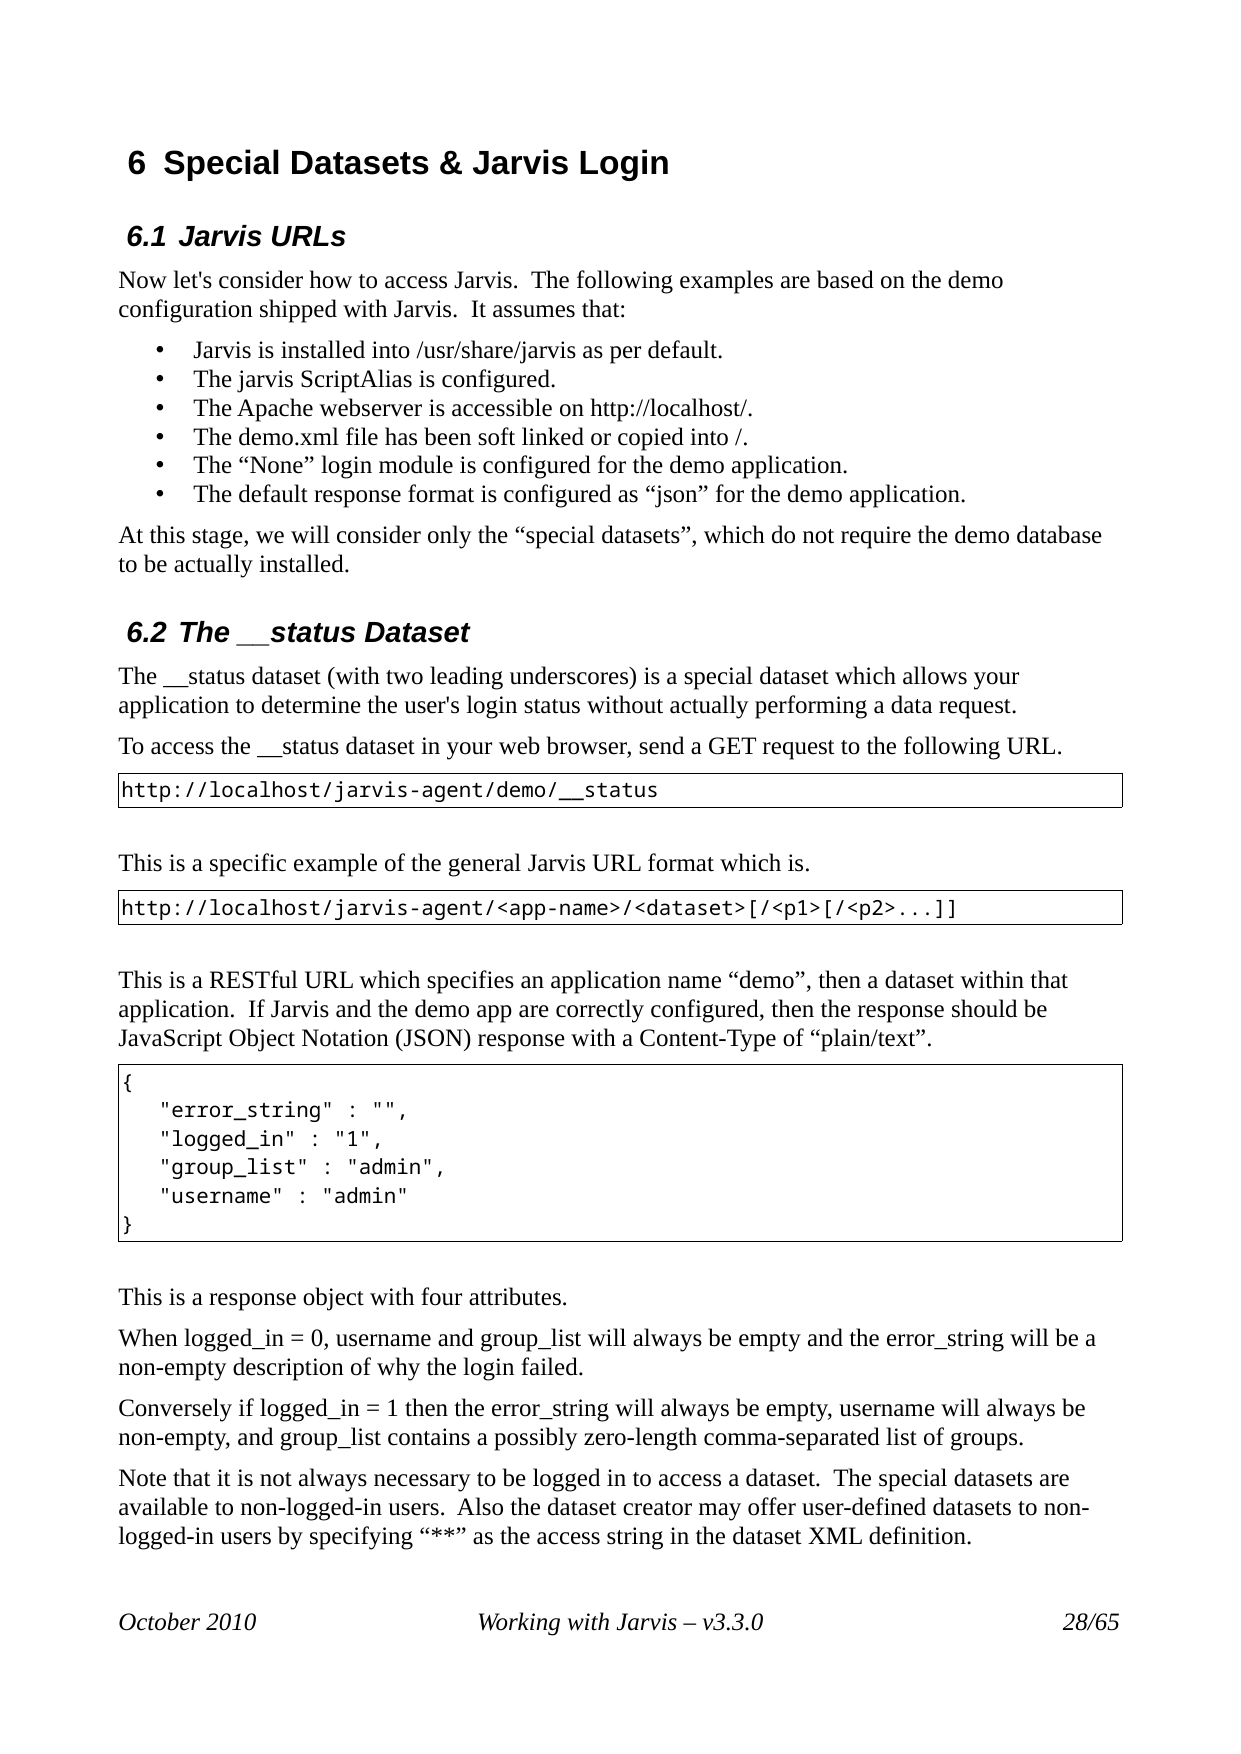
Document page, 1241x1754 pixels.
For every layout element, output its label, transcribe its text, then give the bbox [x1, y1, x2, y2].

text This is a specific example of the general Jarvis URL format which is. [118, 848, 1122, 877]
list The default response format is configured as “json” for the demo application. [156, 479, 1122, 508]
text When logged_in = 0, username and group_list will always be empty and the error_string will be a non-empty description of why the login failed. [118, 1323, 1122, 1381]
text } [119, 1206, 1122, 1241]
text To access the __status dataset in your web browser, send a GET request to the following URL. [118, 731, 1122, 760]
subtitle Jarvis URLs [118, 219, 1122, 253]
list Jarvis is installed into /usr/share/jarvis as per default. [156, 335, 1122, 364]
text This is a RESTful URL which specifies an application name “demo”, then a dataset within that application. If Jarvis and the demo app are correctly configured, then the response should be JavaScript Object Notation (JSON) response with a Content-Type of “plain/text”. [118, 965, 1122, 1052]
text http://localhost/jarvis-agent/demo/__status [119, 774, 1122, 807]
text The __status dataset (with two leading underscores) is a special dataset which allows your application to determine the user's login status without actually performing a data request. [118, 661, 1122, 719]
text Conversely if logged_in = 1 then the error_string will always be empty, username will always be non-empty, and group_list contains a possibly zero-length comma-separated list of groups. [118, 1393, 1122, 1451]
text This is a response object with four attributes. [118, 1282, 1122, 1311]
text "username" : "admin" [119, 1178, 1122, 1206]
text At this stage, we will consider only the “special datasets”, which do not require the demo database to be actually installed. [118, 520, 1122, 578]
text "group_list" : "admin", [119, 1149, 1122, 1178]
list The Apache webserver is accessible on http://localhost/. [156, 393, 1122, 422]
text http://localhost/jarvis-agent/<app-name>/<dataset>[/<p1>[/<p2>...]] [119, 891, 1122, 924]
subtitle Special Datasets & Jarvis Login [118, 143, 1122, 182]
list The jarvis ScriptAlias is configured. [156, 364, 1122, 393]
text Now let's consider how to access Jarvis. The following examples are based on the demo configuration shipped with Jarvis. It assumes that: [118, 265, 1122, 323]
list The “None” login module is configured for the demo application. [156, 450, 1122, 479]
text "error_string" : "", [119, 1092, 1122, 1121]
subtitle The __status Dataset [118, 615, 1122, 649]
text "logged_in" : "1", [119, 1121, 1122, 1149]
text { [119, 1065, 1122, 1092]
text Note that it is not always necessary to be logged in to access a dataset. The special datasets are available to non-logged-in users. Also the dataset creator may offer user-defined datasets to non-logged-in users by specifying “**” as the access string in the dataset XML definition. [118, 1463, 1122, 1549]
list The demo.xml file has been soft linked or copied into /. [156, 422, 1122, 450]
